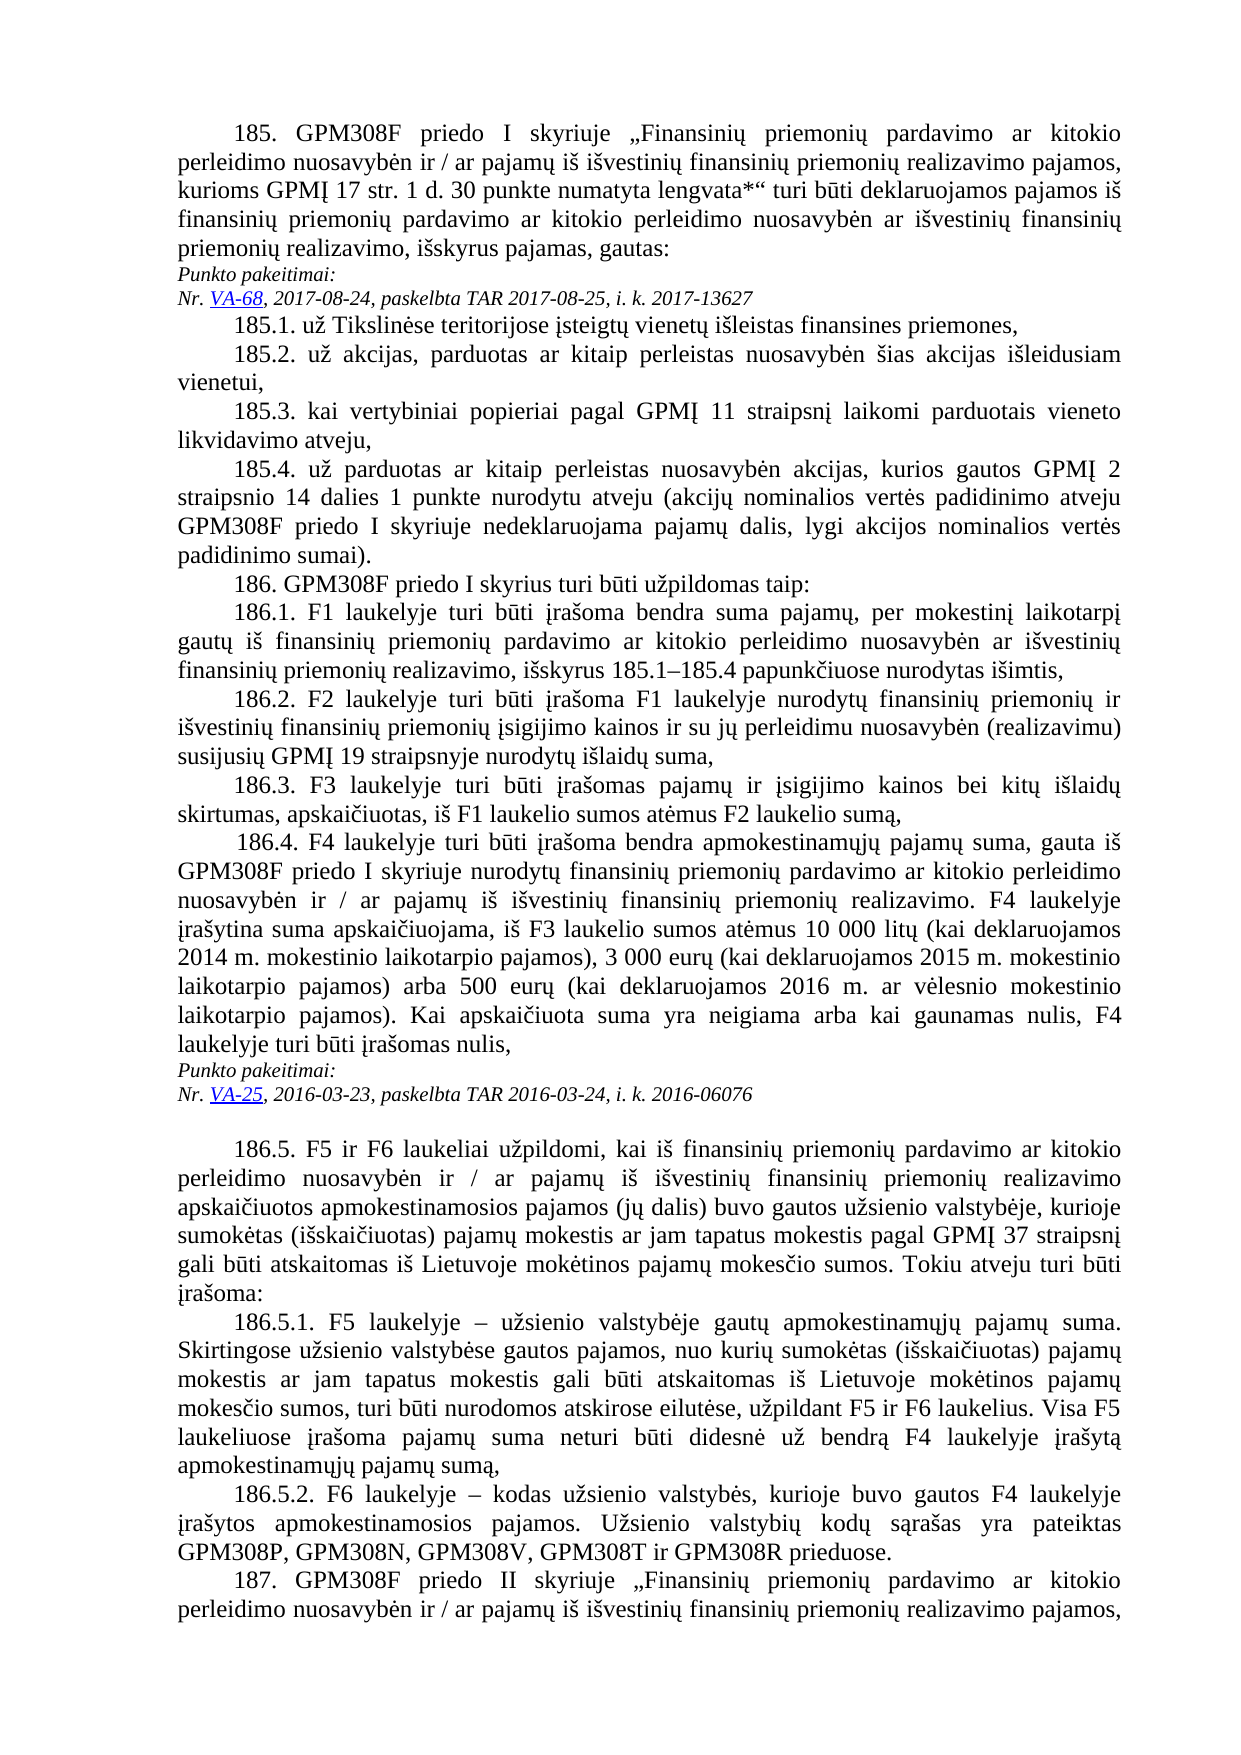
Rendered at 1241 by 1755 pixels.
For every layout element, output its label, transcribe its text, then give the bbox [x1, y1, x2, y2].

text 187. GPM308F priedo II skyriuje „Finansinių priemonių pardavimo ar kitokio perleidimo nuosavybėn ir / ar pajamų iš išvestinių finansinių priemonių realizavimo pajamos, [177, 1566, 1122, 1623]
text Nr. VA-25, 2016-03-23, paskelbta TAR 2016-03-24, i. k. 2016-06076 [177, 1082, 1122, 1106]
text 186.1. F1 laukelyje turi būti įrašoma bendra suma pajamų, per mokestinį laikotarpį gautų iš finansinių priemonių pardavimo ar kitokio perleidimo nuosavybėn ar išvestinių finansinių priemonių realizavimo, išskyrus 185.1–185.4 papunkčiuose nurodytas išimtis, [177, 597, 1122, 684]
text 186.3. F3 laukelyje turi būti įrašomas pajamų ir įsigijimo kainos bei kitų išlaidų skirtumas, apskaičiuotas, iš F1 laukelio sumos atėmus F2 laukelio sumą, [177, 770, 1122, 827]
text 186. GPM308F priedo I skyrius turi būti užpildomas taip: [177, 569, 1122, 597]
text 185.2. už akcijas, parduotas ar kitaip perleistas nuosavybėn šias akcijas išleidusiam vienetui, [177, 339, 1122, 396]
text 186.2. F2 laukelyje turi būti įrašoma F1 laukelyje nurodytų finansinių priemonių ir išvestinių finansinių priemonių įsigijimo kainos ir su jų perleidimu nuosavybėn (realizavimu) susijusių GPMĮ 19 straipsnyje nurodytų išlaidų suma, [177, 684, 1122, 770]
text 186.5.1. F5 laukelyje – užsienio valstybėje gautų apmokestinamųjų pajamų suma. Skirtingose užsienio valstybėse gautos pajamos, nuo kurių sumokėtas (išskaičiuotas) pajamų mokestis ar jam tapatus mokestis gali būti atskaitomas iš Lietuvoje mokėtinos pajamų mokesčio sumos, turi būti nurodomos atskirose eilutėse, užpildant F5 ir F6 laukelius. Visa F5 laukeliuose įrašoma pajamų suma neturi būti didesnė už bendrą F4 laukelyje įrašytą apmokestinamųjų pajamų sumą, [177, 1307, 1122, 1479]
text 185.4. už parduotas ar kitaip perleistas nuosavybėn akcijas, kurios gautos GPMĮ 2 straipsnio 14 dalies 1 punkte nurodytu atveju (akcijų nominalios vertės padidinimo atveju GPM308F priedo I skyriuje nedeklaruojama pajamų dalis, lygi akcijos nominalios vertės padidinimo sumai). [177, 454, 1122, 569]
text 186.5.2. F6 laukelyje – kodas užsienio valstybės, kurioje buvo gautos F4 laukelyje įrašytos apmokestinamosios pajamos. Užsienio valstybių kodų sąrašas yra pateiktas GPM308P, GPM308N, GPM308V, GPM308T ir GPM308R prieduose. [177, 1479, 1122, 1566]
text 186.5. F5 ir F6 laukeliai užpildomi, kai iš finansinių priemonių pardavimo ar kitokio perleidimo nuosavybėn ir / ar pajamų iš išvestinių finansinių priemonių realizavimo apskaičiuotos apmokestinamosios pajamos (jų dalis) buvo gautos užsienio valstybėje, kurioje sumokėtas (išskaičiuotas) pajamų mokestis ar jam tapatus mokestis pagal GPMĮ 37 straipsnį gali būti atskaitomas iš Lietuvoje mokėtinos pajamų mokesčio sumos. Tokiu atveju turi būti įrašoma: [177, 1134, 1122, 1307]
text 186.4. F4 laukelyje turi būti įrašoma bendra apmokestinamųjų pajamų suma, gauta iš GPM308F priedo I skyriuje nurodytų finansinių priemonių pardavimo ar kitokio perleidimo nuosavybėn ir / ar pajamų iš išvestinių finansinių priemonių realizavimo. F4 laukelyje įrašytina suma apskaičiuojama, iš F3 laukelio sumos atėmus 10 000 litų (kai deklaruojamos 2014 m. mokestinio laikotarpio pajamos), 3 000 eurų (kai deklaruojamos 2015 m. mokestinio laikotarpio pajamos) arba 500 eurų (kai deklaruojamos 2016 m. ar vėlesnio mokestinio laikotarpio pajamos). Kai apskaičiuota suma yra neigiama arba kai gaunamas nulis, F4 laukelyje turi būti įrašomas nulis, [177, 827, 1122, 1057]
text Punkto pakeitimai: [177, 262, 1122, 286]
text Nr. VA-68, 2017-08-24, paskelbta TAR 2017-08-25, i. k. 2017-13627 [177, 286, 1122, 310]
text 185.1. už Tikslinėse teritorijose įsteigtų vienetų išleistas finansines priemones, [177, 310, 1122, 339]
text Punkto pakeitimai: [177, 1057, 1122, 1082]
text 185. GPM308F priedo I skyriuje „Finansinių priemonių pardavimo ar kitokio perleidimo nuosavybėn ir / ar pajamų iš išvestinių finansinių priemonių realizavimo pajamos, kurioms GPMĮ 17 str. 1 d. 30 punkte numatyta lengvata*“ turi būti deklaruojamos pajamos iš finansinių priemonių pardavimo ar kitokio perleidimo nuosavybėn ar išvestinių finansinių priemonių realizavimo, išskyrus pajamas, gautas: [177, 118, 1122, 262]
text 185.3. kai vertybiniai popieriai pagal GPMĮ 11 straipsnį laikomi parduotais vieneto likvidavimo atveju, [177, 396, 1122, 454]
